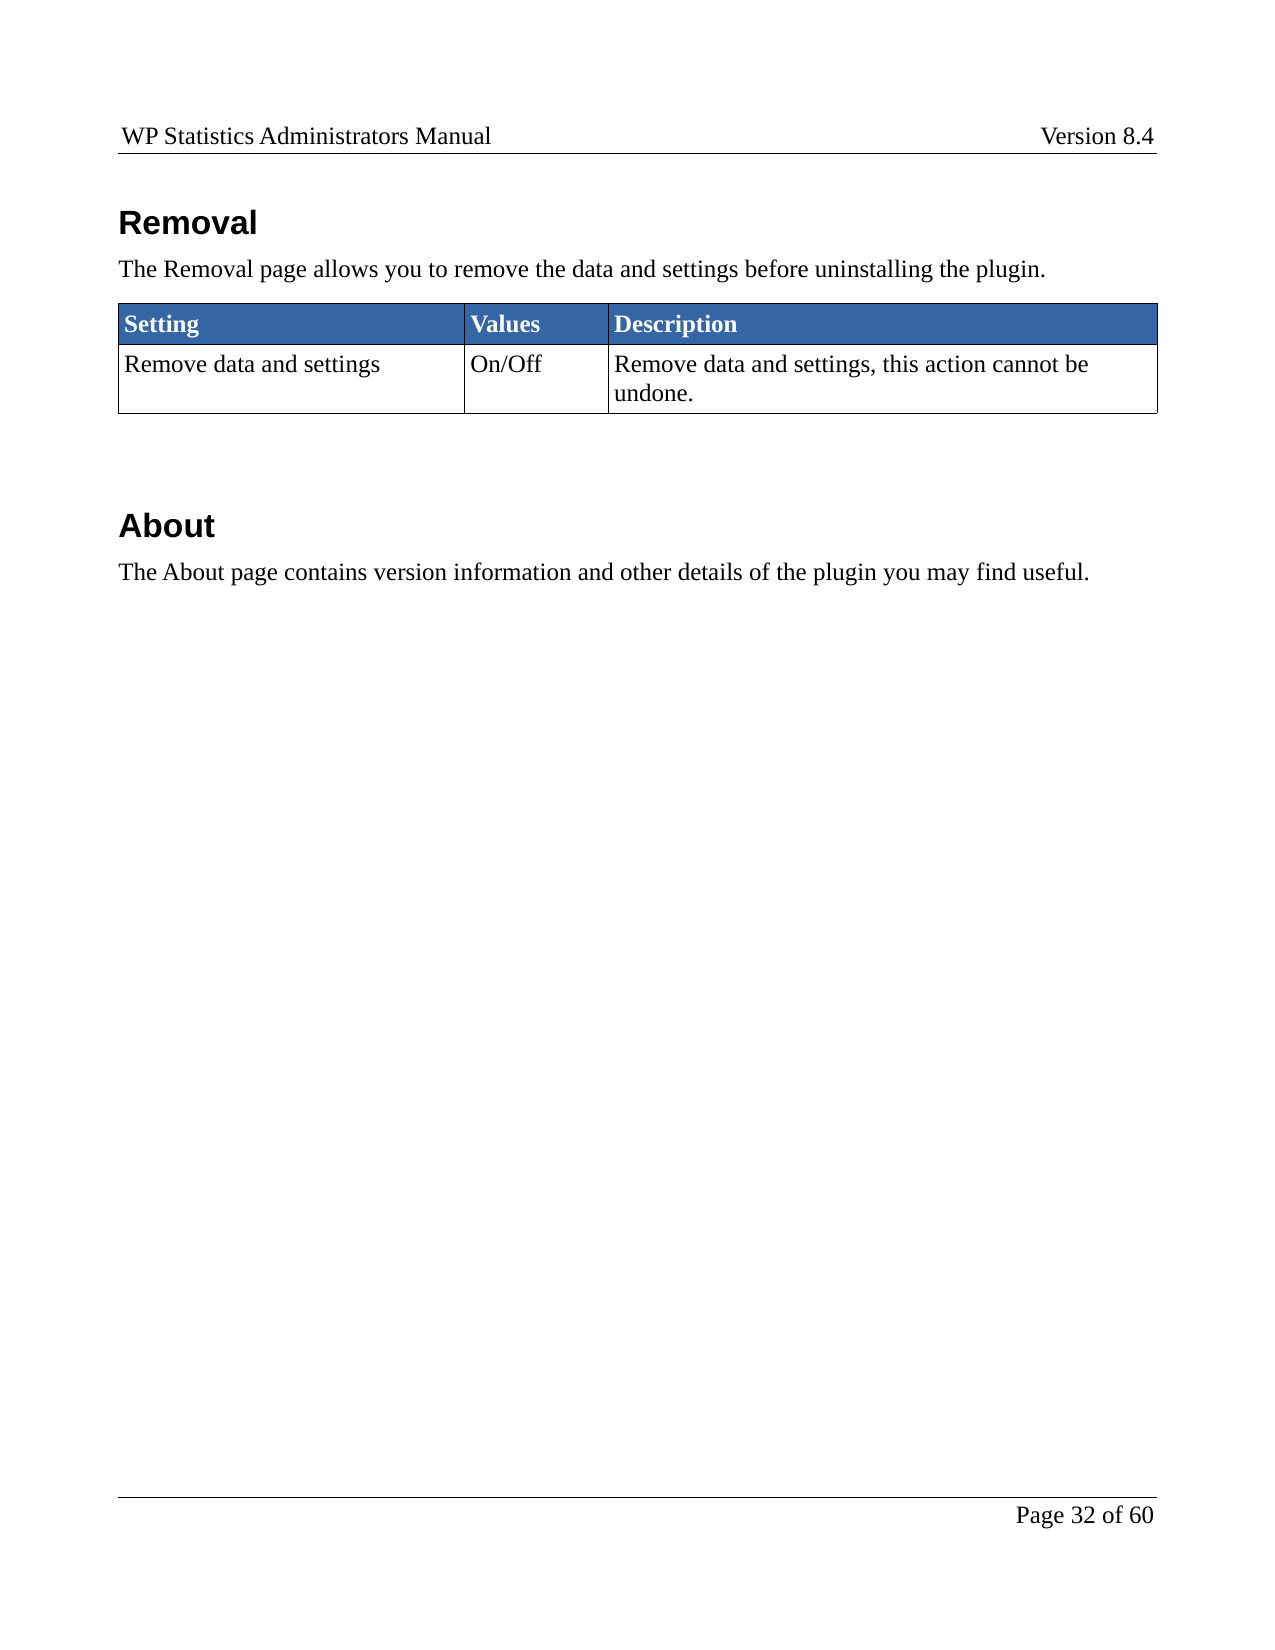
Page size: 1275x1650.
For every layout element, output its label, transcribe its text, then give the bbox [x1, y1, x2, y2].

table_cell Remove data and settings, this action cannot be undone. [609, 345, 1157, 413]
text The Removal page allows you to remove the data and settings before uninstalling the plugin. [118, 254, 1157, 283]
subtitle About [118, 506, 1157, 544]
table_header Values [465, 304, 608, 344]
table_header Description [609, 304, 1157, 344]
table_cell On/Off [465, 345, 608, 413]
table_cell Remove data and settings [119, 345, 464, 413]
table_header Setting [119, 304, 464, 344]
text The About page contains version information and other details of the plugin you may find useful. [118, 557, 1157, 586]
subtitle Removal [118, 203, 1157, 242]
